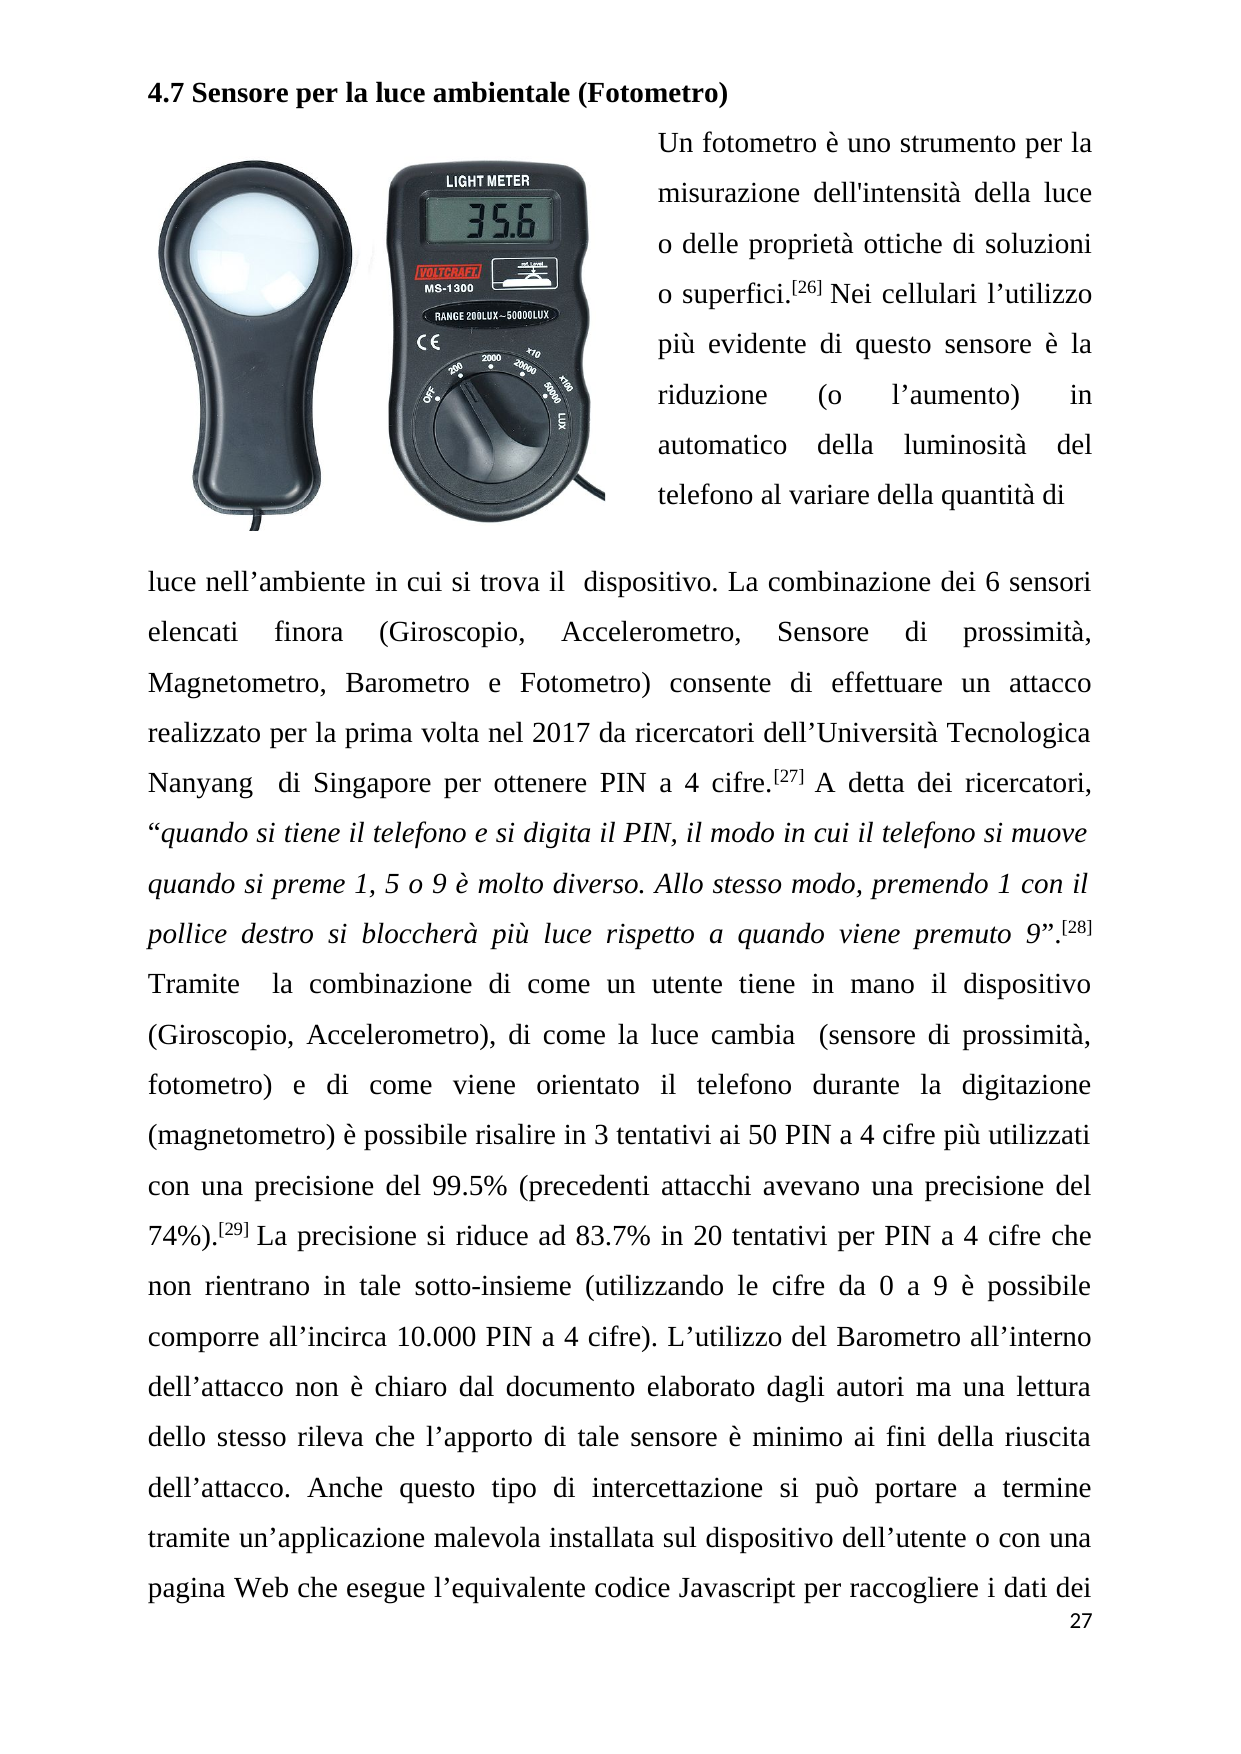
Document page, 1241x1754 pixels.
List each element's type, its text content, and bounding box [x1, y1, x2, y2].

subtitle 4.7 Sensore per la luce ambientale (Fotometro) [148, 75, 1092, 108]
text Un fotometro è uno strumento per la misurazione dell'intensità della luce o delle proprietà ottiche di soluzioni o superfici.[26] Nei cellulari l’utilizzo più evidente di questo sensore è la riduzione (o l’aumento) in automatico della luminosità del telefono al variare della quantità di [658, 125, 1092, 511]
text luce nell’ambiente in cui si trova il dispositivo. La combinazione dei 6 sensori elencati finora (Giroscopio, Accelerometro, Sensore di prossimità, Magnetometro, Barometro e Fotometro) consente di effettuare un attacco realizzato per la prima volta nel 2017 da ricercatori dell’Università Tecnologica Nanyang di Singapore per ottenere PIN a 4 cifre.[27] A detta dei ricercatori, “quando si tiene il telefono e si digita il PIN, il modo in cui il telefono si muove quando si preme 1, 5 o 9 è molto diverso. Allo stesso modo, premendo 1 con il pollice destro si bloccherà più luce rispetto a quando viene premuto 9”.[28] Tramite la combinazione di come un utente tiene in mano il dispositivo (Giroscopio, Accelerometro), di come la luce cambia (sensore di prossimità, fotometro) e di come viene orientato il telefono durante la digitazione (magnetometro) è possibile risalire in 3 tentativi ai 50 PIN a 4 cifre più utilizzati con una precisione del 99.5% (precedenti attacchi avevano una precisione del 74%).[29] La precisione si riduce ad 83.7% in 20 tentativi per PIN a 4 cifre che non rientrano in tale sotto-insieme (utilizzando le cifre da 0 a 9 è possibile comporre all’incirca 10.000 PIN a 4 cifre). L’utilizzo del Barometro all’interno dell’attacco non è chiaro dal documento elaborato dagli autori ma una lettura dello stesso rileva che l’apporto di tale sensore è minimo ai fini della riuscita dell’attacco. Anche questo tipo di intercettazione si può portare a termine tramite un’applicazione malevola installata sul dispositivo dell’utente o con una pagina Web che esegue l’equivalente codice Javascript per raccogliere i dati dei [148, 564, 1092, 1604]
